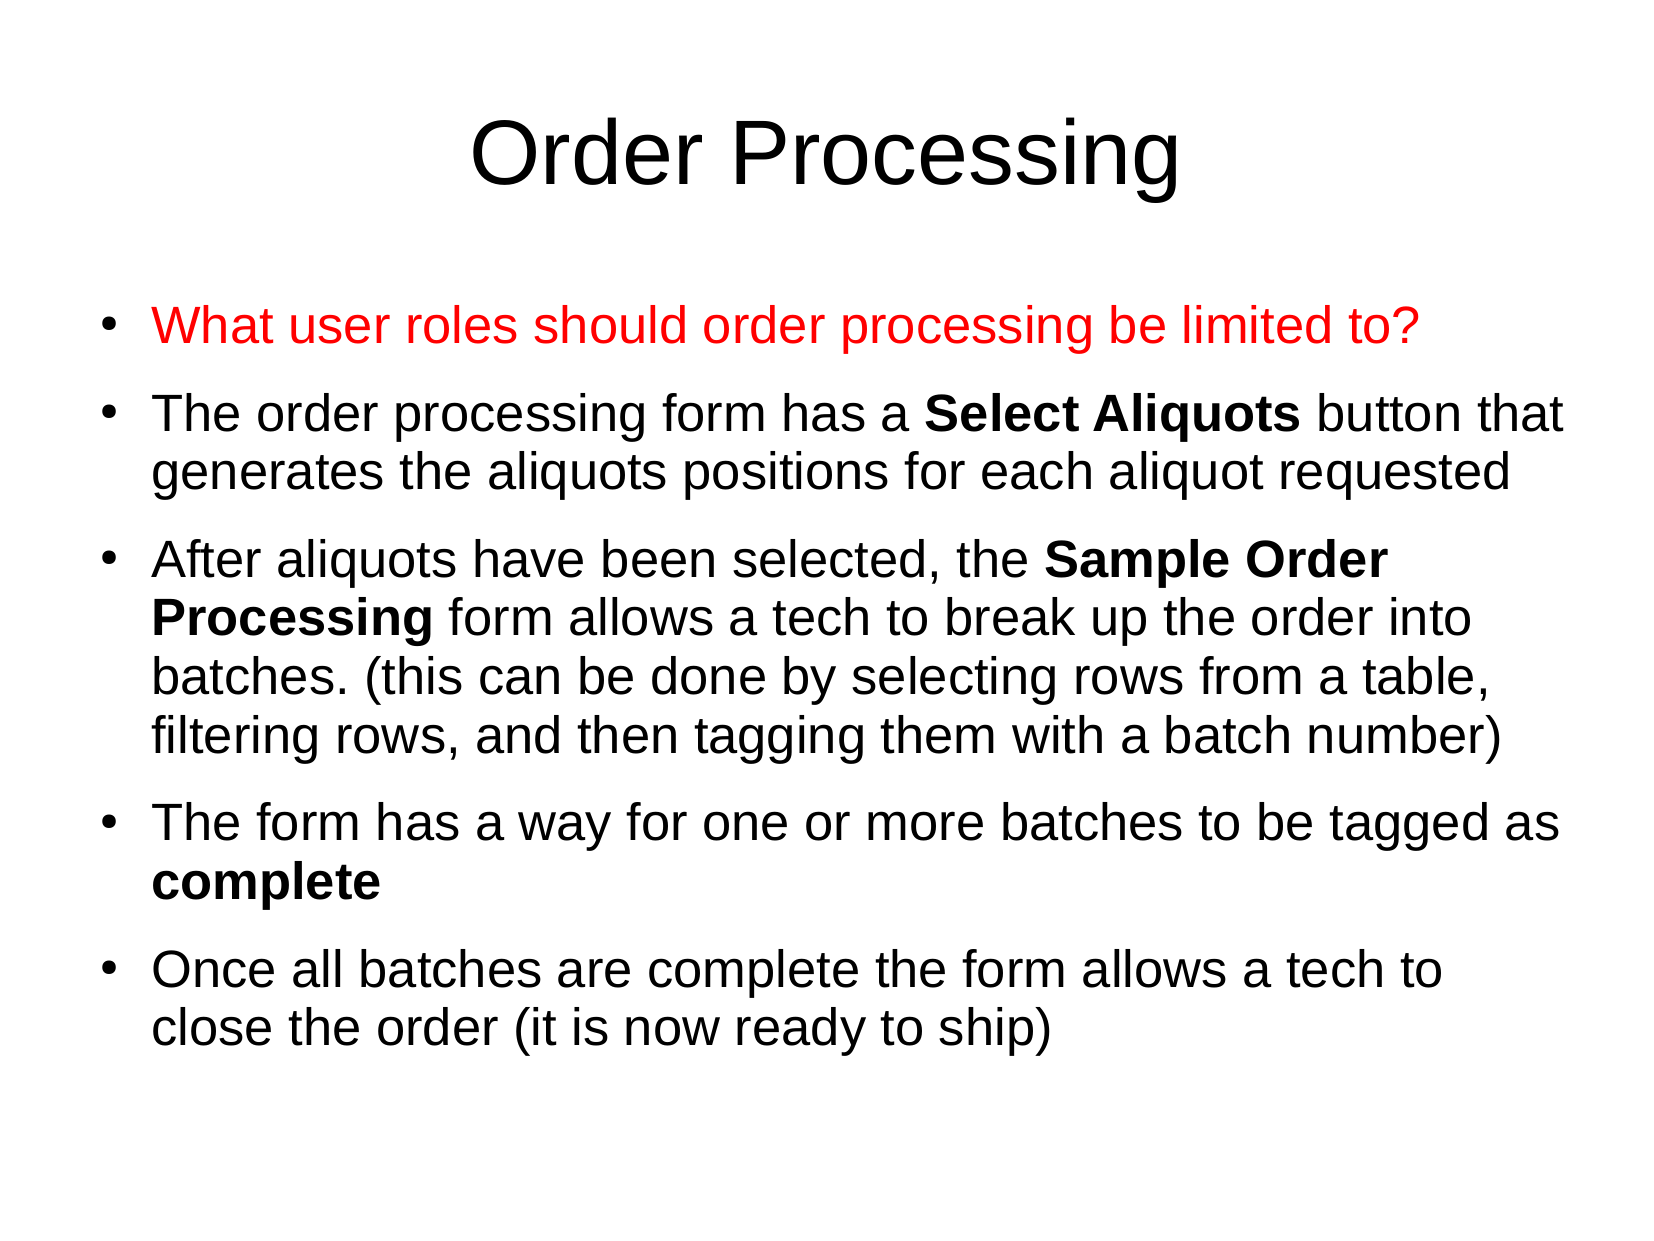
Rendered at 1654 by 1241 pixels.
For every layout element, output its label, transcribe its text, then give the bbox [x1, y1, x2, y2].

title Order Processing [82, 56, 1571, 250]
list What user roles should order processing be limited to? The order processing form has a Select Aliquots button that generates the aliquots positions for each aliquot requested After aliquots have been selected, the Sample Order Processing form allows a tech to break up the order into batches. (this can be done by selecting rows from a table, filtering rows, and then tagging them with a batch number) The form has a way for one or more batches to be tagged as complete Once all batches are complete the form allows a tech to close the order (it is now ready to ship) [82, 296, 1571, 1115]
